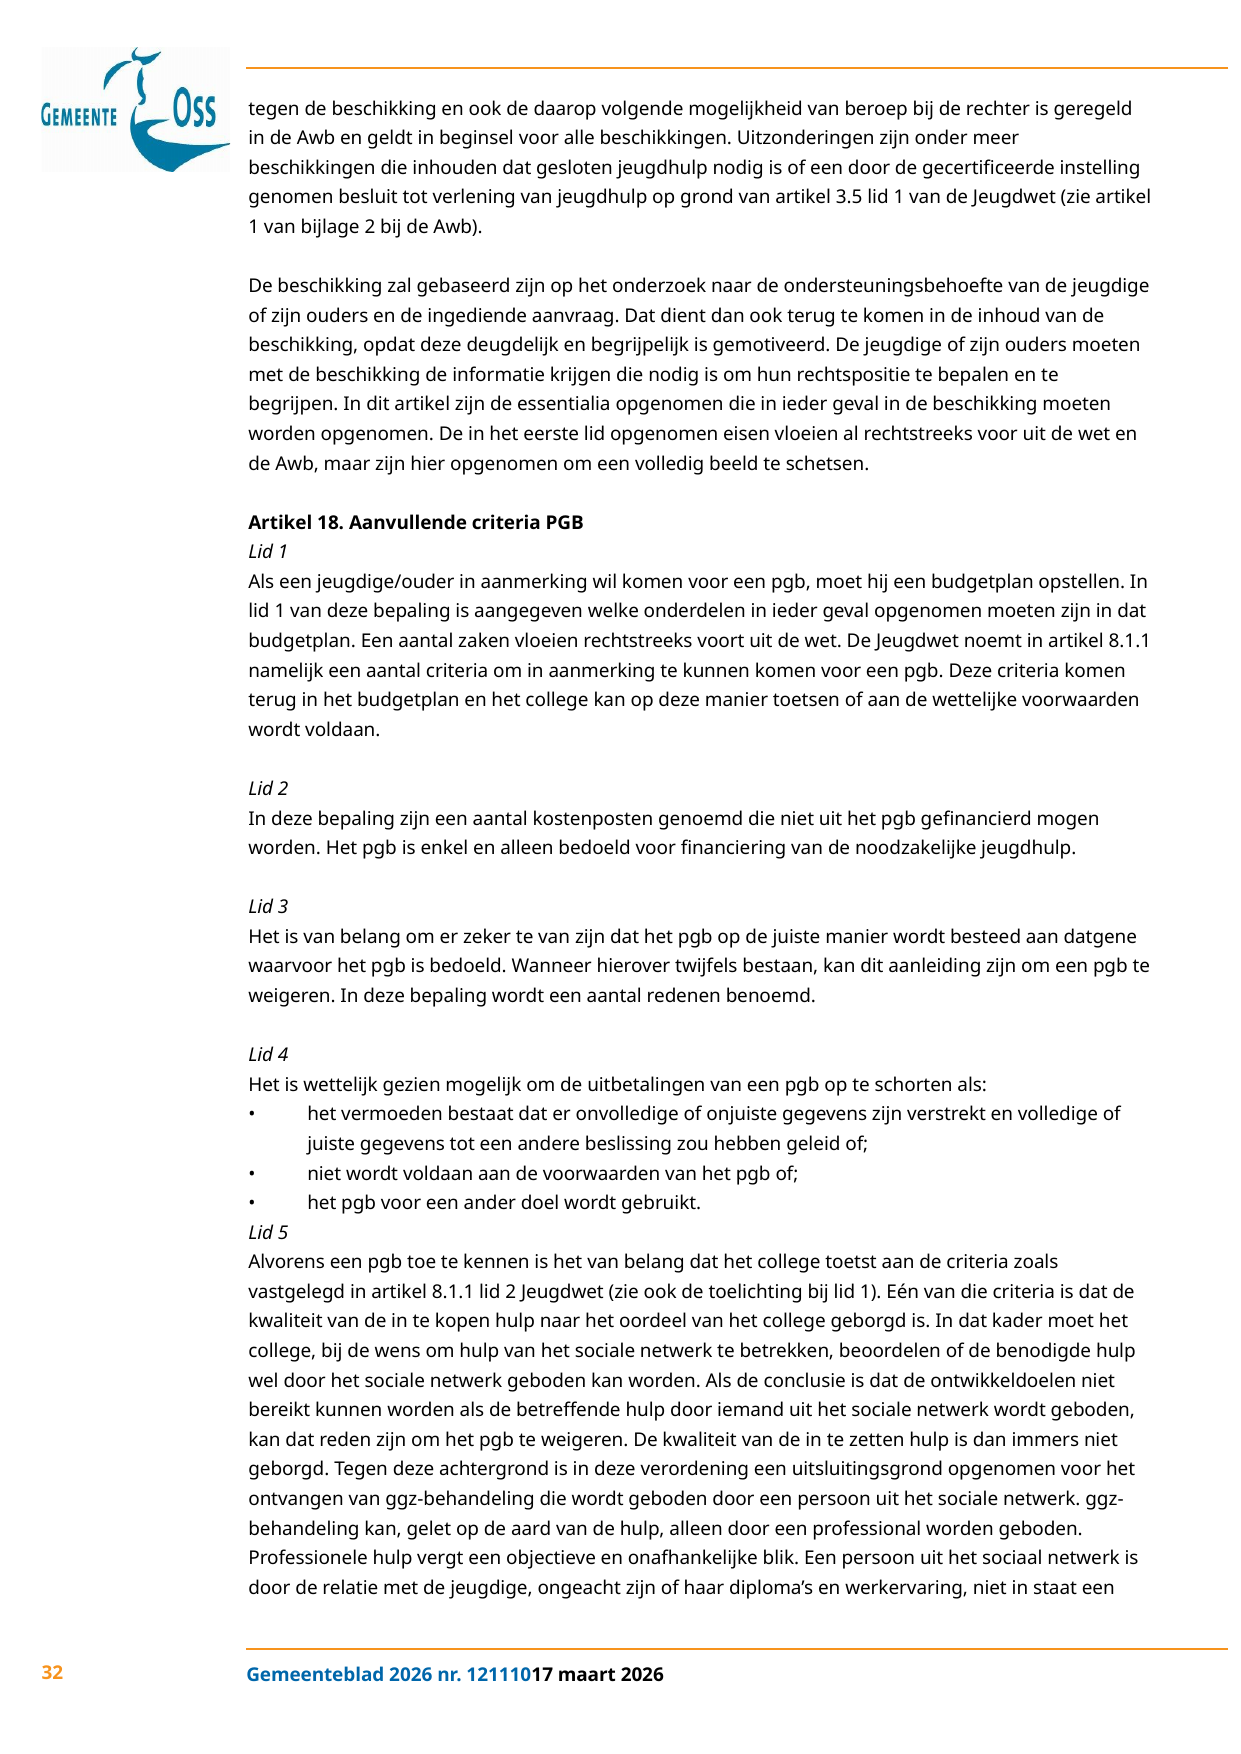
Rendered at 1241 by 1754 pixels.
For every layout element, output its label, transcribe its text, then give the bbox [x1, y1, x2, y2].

text Lid 5 [248, 1219, 1152, 1245]
text Lid 4 [248, 1041, 1152, 1067]
text Lid 1 [248, 538, 1152, 564]
text Het is wettelijk gezien mogelijk om de uitbetalingen van een pgb op te schorten als: [248, 1071, 1152, 1097]
text Lid 3 [248, 893, 1152, 919]
list het vermoeden bestaat dat er onvolledige of onjuiste gegevens zijn verstrekt en volledige of juiste gegevens tot een andere beslissing zou hebben geleid of; [248, 1101, 1152, 1156]
list niet wordt voldaan aan de voorwaarden van het pgb of; [248, 1160, 1152, 1186]
text Het is van belang om er zeker te van zijn dat het pgb op de juiste manier wordt besteed aan datgene waarvoor het pgb is bedoeld. Wanneer hierover twijfels bestaan, kan dit aanleiding zijn om een pgb te weigeren. In deze bepaling wordt een aantal redenen benoemd. [248, 923, 1152, 1008]
text Lid 2 [248, 775, 1152, 801]
text Als een jeugdige/ouder in aanmerking wil komen voor een pgb, moet hij een budgetplan opstellen. In lid 1 van deze bepaling is aangegeven welke onderdelen in ieder geval opgenomen moeten zijn in dat budgetplan. Een aantal zaken vloeien rechtstreeks voort uit de wet. De Jeugdwet noemt in artikel 8.1.1 namelijk een aantal criteria om in aanmerking te kunnen komen voor een pgb. Deze criteria komen terug in het budgetplan en het college kan op deze manier toetsen of aan de wettelijke voorwaarden wordt voldaan. [248, 568, 1152, 742]
text De beschikking zal gebaseerd zijn op het onderzoek naar de ondersteuningsbehoefte van de jeugdige of zijn ouders en de ingediende aanvraag. Dat dient dan ook terug te komen in de inhoud van de beschikking, opdat deze deugdelijk en begrijpelijk is gemotiveerd. De jeugdige of zijn ouders moeten met de beschikking de informatie krijgen die nodig is om hun rechtspositie te bepalen en te begrijpen. In dit artikel zijn de essentialia opgenomen die in ieder geval in de beschikking moeten worden opgenomen. De in het eerste lid opgenomen eisen vloeien al rechtstreeks voor uit de wet en de Awb, maar zijn hier opgenomen om een volledig beeld te schetsen. [248, 272, 1152, 476]
text Alvorens een pgb toe te kennen is het van belang dat het college toetst aan de criteria zoals vastgelegd in artikel 8.1.1 lid 2 Jeugdwet (zie ook de toelichting bij lid 1). Eén van die criteria is dat de kwaliteit van de in te kopen hulp naar het oordeel van het college geborgd is. In dat kader moet het college, bij de wens om hulp van het sociale netwerk te betrekken, beoordelen of de benodigde hulp wel door het sociale netwerk geboden kan worden. Als de conclusie is dat de ontwikkeldoelen niet bereikt kunnen worden als de betreffende hulp door iemand uit het sociale netwerk wordt geboden, kan dat reden zijn om het pgb te weigeren. De kwaliteit van de in te zetten hulp is dan immers niet geborgd. Tegen deze achtergrond is in deze verordening een uitsluitingsgrond opgenomen voor het ontvangen van ggz-behandeling die wordt geboden door een persoon uit het sociale netwerk. ggz-behandeling kan, gelet op de aard van de hulp, alleen door een professional worden geboden. Professionele hulp vergt een objectieve en onafhankelijke blik. Een persoon uit het sociaal netwerk is door de relatie met de jeugdige, ongeacht zijn of haar diploma’s en werkervaring, niet in staat een [248, 1248, 1152, 1600]
text In deze bepaling zijn een aantal kostenposten genoemd die niet uit het pgb gefinancierd mogen worden. Het pgb is enkel en alleen bedoeld voor financiering van de noodzakelijke jeugdhulp. [248, 805, 1152, 860]
list het pgb voor een ander doel wordt gebruikt. [248, 1189, 1152, 1215]
text tegen de beschikking en ook de daarop volgende mogelijkheid van beroep bij de rechter is geregeld in de Awb en geldt in beginsel voor alle beschikkingen. Uitzonderingen zijn onder meer beschikkingen die inhouden dat gesloten jeugdhulp nodig is of een door de gecertificeerde instelling genomen besluit tot verlening van jeugdhulp op grond van artikel 3.5 lid 1 van de Jeugdwet (zie artikel 1 van bijlage 2 bij de Awb). [248, 95, 1152, 239]
picture [41, 47, 231, 172]
text Artikel 18. Aanvullende criteria PGB [248, 509, 1152, 535]
